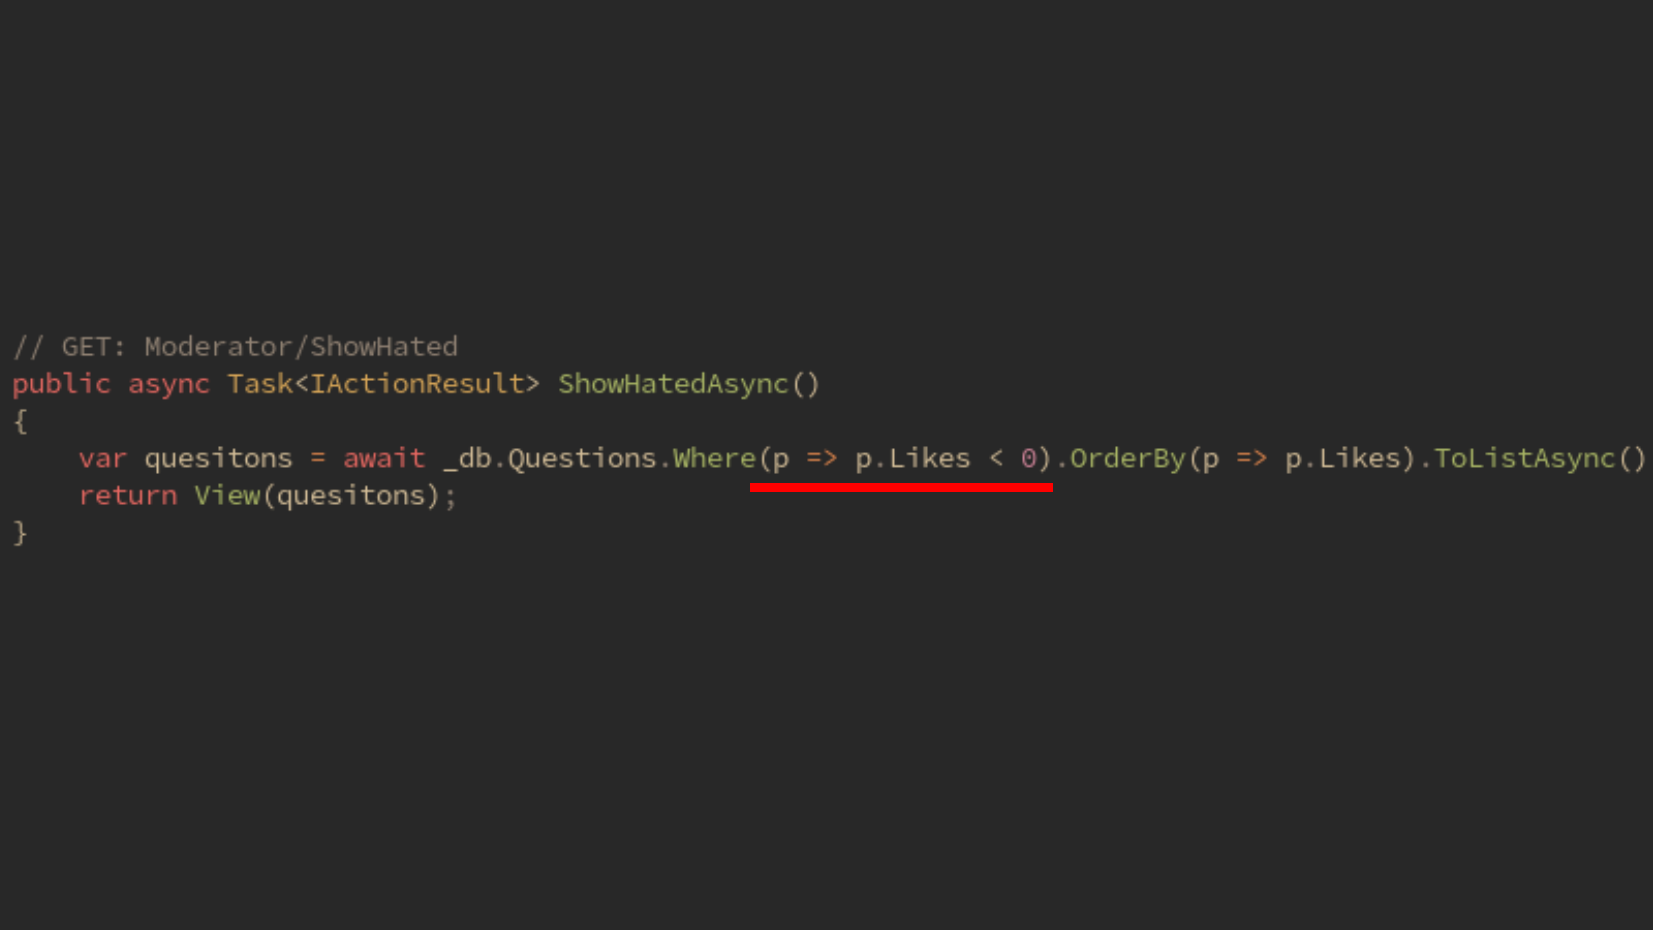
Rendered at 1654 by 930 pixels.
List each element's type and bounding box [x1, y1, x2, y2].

picture [0, 319, 1653, 601]
